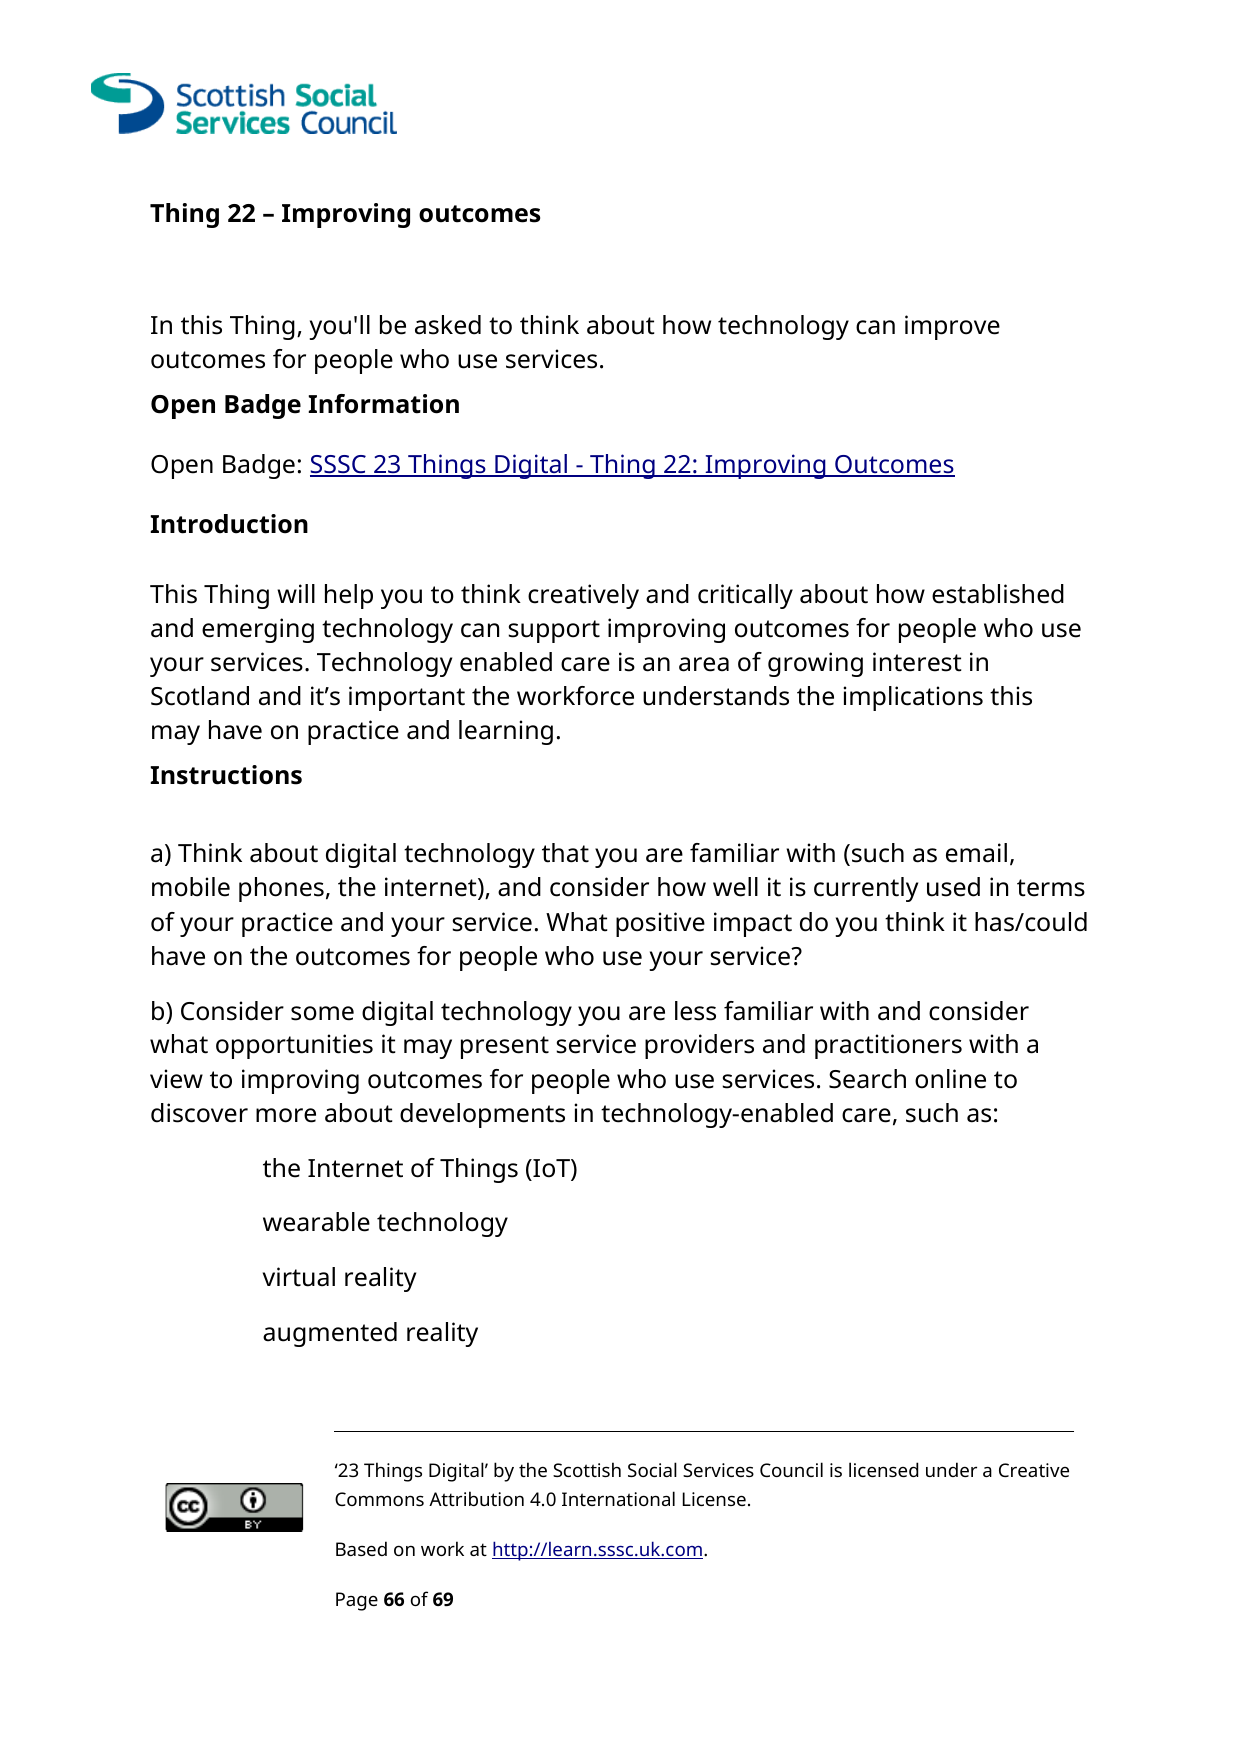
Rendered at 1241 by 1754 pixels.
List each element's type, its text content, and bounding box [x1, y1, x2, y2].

text virtual reality [262, 1260, 1090, 1294]
text In this Thing, you'll be asked to think about how technology can improve outcomes for people who use services. [150, 308, 1090, 376]
text the Internet of Things (IoT) [262, 1150, 1090, 1184]
text Open Badge: SSSC 23 Things Digital - Thing 22: Improving Outcomes [150, 446, 1090, 480]
text Introduction [150, 506, 1090, 540]
text augmented reality [262, 1315, 1090, 1349]
text Open Badge Information [150, 386, 1090, 420]
text This Thing will help you to think creatively and critically about how established and emerging technology can support improving outcomes for people who use your services. Technology enabled care is an area of growing interest in Scotland and it’s important the workforce understands the implications this may have on practice and learning. [150, 577, 1090, 747]
text b) Consider some digital technology you are less familiar with and consider what opportunities it may present service providers and practitioners with a view to improving outcomes for people who use services. Search online to discover more about developments in technology-enabled care, such as: [150, 993, 1090, 1129]
text a) Think about digital technology that you are familiar with (such as email, mobile phones, the internet), and consider how well it is currently used in terms of your practice and your service. What positive impact do you think it has/could have on the outcomes for people who use your service? [150, 836, 1090, 972]
text Thing 22 – Improving outcomes [150, 195, 1090, 229]
text Instructions [150, 757, 1090, 792]
text wearable technology [262, 1205, 1090, 1239]
